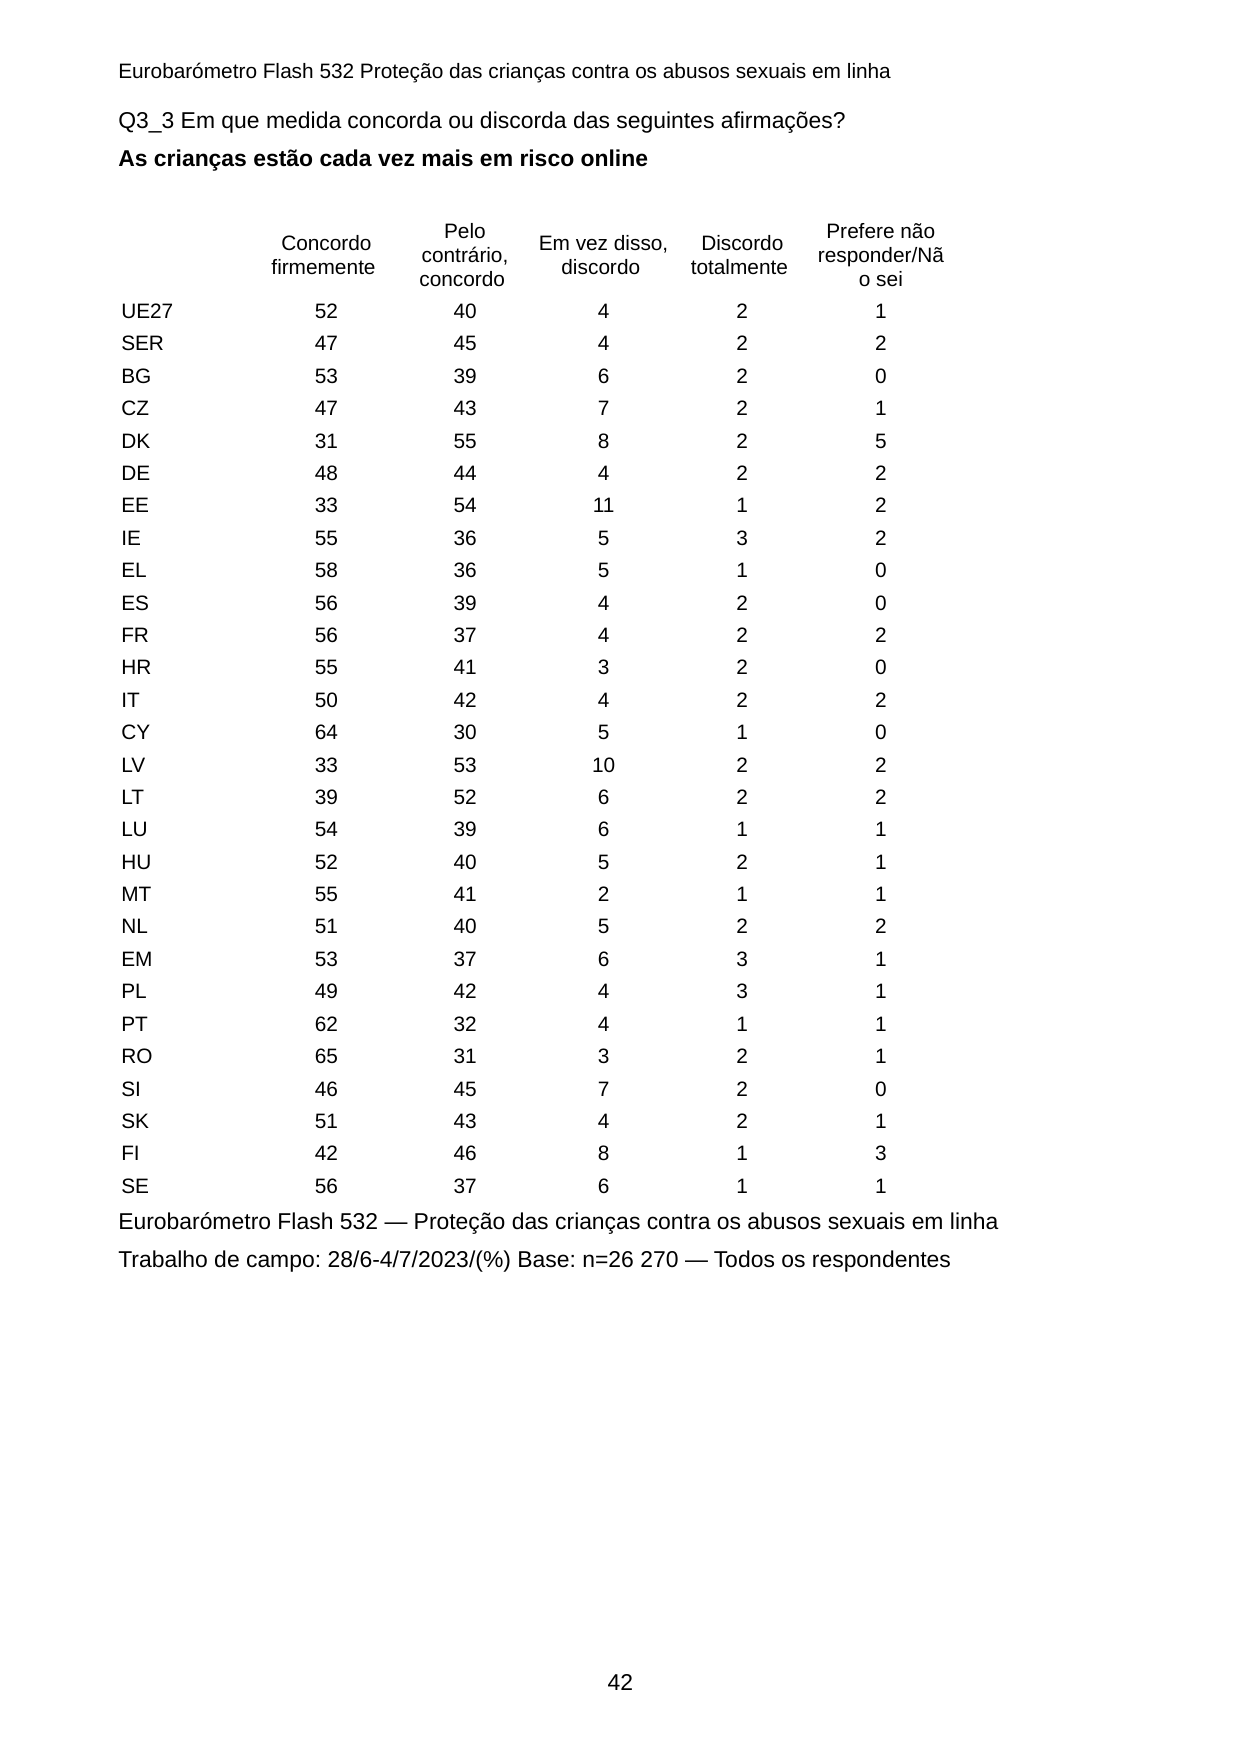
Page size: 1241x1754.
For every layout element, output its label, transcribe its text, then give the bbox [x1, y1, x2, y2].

table_cell BG [118, 360, 257, 392]
table_cell 3 [811, 1137, 950, 1169]
table_cell 1 [673, 813, 811, 845]
table_cell 2 [811, 457, 950, 489]
table_cell 1 [811, 1105, 950, 1137]
table_cell 51 [257, 1105, 395, 1137]
table_cell 5 [534, 716, 673, 748]
table_cell 53 [395, 748, 534, 781]
table_cell 5 [534, 521, 673, 554]
table_cell 7 [534, 1072, 673, 1104]
table_cell DE [118, 457, 257, 489]
table_cell 2 [811, 748, 950, 781]
table_cell 31 [257, 424, 395, 457]
table_cell 2 [673, 295, 811, 327]
table_cell 31 [395, 1040, 534, 1072]
table_cell 11 [534, 489, 673, 521]
table_cell 3 [673, 975, 811, 1007]
table_cell 4 [534, 975, 673, 1007]
table_cell 0 [811, 716, 950, 748]
table_cell 2 [811, 489, 950, 521]
table_cell 55 [257, 878, 395, 910]
table_cell 1 [673, 1169, 811, 1202]
table_cell PT [118, 1008, 257, 1040]
table_cell 1 [673, 1137, 811, 1169]
table_cell 39 [395, 586, 534, 619]
table_cell MT [118, 878, 257, 910]
table_header Prefere não responder/Não sei [811, 215, 950, 295]
table_cell 56 [257, 619, 395, 651]
table_cell 1 [811, 975, 950, 1007]
table_cell 33 [257, 748, 395, 781]
table_cell FI [118, 1137, 257, 1169]
table_cell 2 [673, 360, 811, 392]
table_cell 6 [534, 943, 673, 975]
table_header [118, 215, 257, 295]
table_cell LT [118, 781, 257, 813]
table_cell 1 [811, 943, 950, 975]
table_cell 1 [673, 554, 811, 586]
table_cell 5 [534, 910, 673, 943]
table_header Pelo contrário, concordo [395, 215, 534, 295]
table_cell 4 [534, 327, 673, 359]
table_cell 1 [673, 716, 811, 748]
table_cell 46 [257, 1072, 395, 1104]
table_cell 2 [673, 586, 811, 619]
table_cell 1 [811, 1008, 950, 1040]
table_cell 47 [257, 327, 395, 359]
table_cell 40 [395, 295, 534, 327]
table_cell 39 [395, 360, 534, 392]
table_cell 50 [257, 684, 395, 716]
table_cell 4 [534, 1105, 673, 1137]
table_cell 6 [534, 781, 673, 813]
table_cell IT [118, 684, 257, 716]
table_cell 54 [257, 813, 395, 845]
table_cell 64 [257, 716, 395, 748]
table_cell LU [118, 813, 257, 845]
table_cell 2 [673, 1105, 811, 1137]
table_cell LV [118, 748, 257, 781]
table_cell 55 [257, 651, 395, 683]
table_cell 55 [257, 521, 395, 554]
table_cell NL [118, 910, 257, 943]
table_cell 30 [395, 716, 534, 748]
table_cell UE27 [118, 295, 257, 327]
table_cell 2 [811, 684, 950, 716]
table_cell 37 [395, 619, 534, 651]
table_cell 2 [673, 392, 811, 424]
table_cell 52 [395, 781, 534, 813]
table_cell 45 [395, 327, 534, 359]
table_cell 42 [395, 684, 534, 716]
table_cell 2 [673, 781, 811, 813]
table_cell 36 [395, 521, 534, 554]
table_cell 2 [811, 327, 950, 359]
table_cell 43 [395, 1105, 534, 1137]
table_cell 3 [534, 1040, 673, 1072]
table_cell HR [118, 651, 257, 683]
table_cell 39 [257, 781, 395, 813]
table_cell 43 [395, 392, 534, 424]
table_cell 2 [673, 684, 811, 716]
table_cell 5 [811, 424, 950, 457]
table_cell 7 [534, 392, 673, 424]
table_cell 4 [534, 457, 673, 489]
table_cell 1 [811, 295, 950, 327]
table_cell 36 [395, 554, 534, 586]
table_cell 2 [673, 619, 811, 651]
table_cell 2 [673, 424, 811, 457]
table_cell 40 [395, 845, 534, 878]
table_cell 2 [673, 1040, 811, 1072]
table_cell 33 [257, 489, 395, 521]
table_cell ES [118, 586, 257, 619]
table_cell 6 [534, 1169, 673, 1202]
table_cell 2 [673, 327, 811, 359]
table_cell 1 [811, 845, 950, 878]
table_cell 0 [811, 554, 950, 586]
table_cell 40 [395, 910, 534, 943]
table_cell HU [118, 845, 257, 878]
table_cell FR [118, 619, 257, 651]
table_cell 2 [811, 781, 950, 813]
table_cell 1 [811, 813, 950, 845]
table_cell 0 [811, 651, 950, 683]
table_cell 32 [395, 1008, 534, 1040]
table_cell 65 [257, 1040, 395, 1072]
table_cell 41 [395, 878, 534, 910]
table_header Em vez disso, discordo [534, 215, 673, 295]
table_cell SI [118, 1072, 257, 1104]
table_cell 0 [811, 1072, 950, 1104]
table_cell 1 [673, 878, 811, 910]
table_cell 1 [811, 1169, 950, 1202]
table_cell 2 [811, 521, 950, 554]
table_cell 37 [395, 1169, 534, 1202]
table_cell 49 [257, 975, 395, 1007]
table_cell 42 [395, 975, 534, 1007]
table_cell 55 [395, 424, 534, 457]
table_cell 54 [395, 489, 534, 521]
table_cell 2 [673, 1072, 811, 1104]
table_cell 0 [811, 586, 950, 619]
text As crianças estão cada vez mais em risco online [118, 145, 1122, 171]
table_cell 6 [534, 813, 673, 845]
table_cell 41 [395, 651, 534, 683]
table_cell 5 [534, 554, 673, 586]
table_cell 62 [257, 1008, 395, 1040]
table_cell SE [118, 1169, 257, 1202]
table_cell PL [118, 975, 257, 1007]
table_cell 5 [534, 845, 673, 878]
table_cell 10 [534, 748, 673, 781]
table_cell EL [118, 554, 257, 586]
table_cell 8 [534, 1137, 673, 1169]
table_cell 0 [811, 360, 950, 392]
text Trabalho de campo: 28/6-4/7/2023/(%) Base: n=26 270 — Todos os respondentes [118, 1246, 1122, 1272]
table_cell 4 [534, 619, 673, 651]
table_cell 53 [257, 360, 395, 392]
table_cell 45 [395, 1072, 534, 1104]
table_cell 2 [673, 651, 811, 683]
table_cell 1 [673, 1008, 811, 1040]
table_cell 2 [811, 910, 950, 943]
text Eurobarómetro Flash 532 — Proteção das crianças contra os abusos sexuais em linha [118, 1208, 1122, 1234]
table_cell 2 [673, 748, 811, 781]
table_cell 6 [534, 360, 673, 392]
table_cell 4 [534, 684, 673, 716]
table_cell 3 [673, 521, 811, 554]
table_cell 3 [534, 651, 673, 683]
table_cell 2 [534, 878, 673, 910]
table_cell EE [118, 489, 257, 521]
table_cell 46 [395, 1137, 534, 1169]
table_cell 39 [395, 813, 534, 845]
table_cell SER [118, 327, 257, 359]
table_cell 52 [257, 295, 395, 327]
table_cell 4 [534, 1008, 673, 1040]
table_cell 2 [673, 910, 811, 943]
table_cell CY [118, 716, 257, 748]
table_cell 48 [257, 457, 395, 489]
text Q3_3 Em que medida concorda ou discorda das seguintes afirmações? [118, 107, 1122, 133]
table_cell 2 [673, 457, 811, 489]
table_header Concordo firmemente [257, 215, 395, 295]
table_cell 58 [257, 554, 395, 586]
table_cell 1 [811, 878, 950, 910]
table_cell 44 [395, 457, 534, 489]
table_cell 1 [811, 1040, 950, 1072]
table_cell 1 [811, 392, 950, 424]
table_cell 53 [257, 943, 395, 975]
table_cell 1 [673, 489, 811, 521]
table_cell 37 [395, 943, 534, 975]
table_cell 2 [673, 845, 811, 878]
table_cell CZ [118, 392, 257, 424]
table_cell SK [118, 1105, 257, 1137]
table_cell 42 [257, 1137, 395, 1169]
table_cell 56 [257, 1169, 395, 1202]
table_cell 2 [811, 619, 950, 651]
table_cell 52 [257, 845, 395, 878]
table_cell EM [118, 943, 257, 975]
table_cell 8 [534, 424, 673, 457]
table_cell 47 [257, 392, 395, 424]
table_cell 3 [673, 943, 811, 975]
table_cell 4 [534, 586, 673, 619]
table_header Discordo totalmente [673, 215, 811, 295]
table_cell 4 [534, 295, 673, 327]
table_cell 51 [257, 910, 395, 943]
table_cell 56 [257, 586, 395, 619]
table_cell DK [118, 424, 257, 457]
table_cell RO [118, 1040, 257, 1072]
table_cell IE [118, 521, 257, 554]
